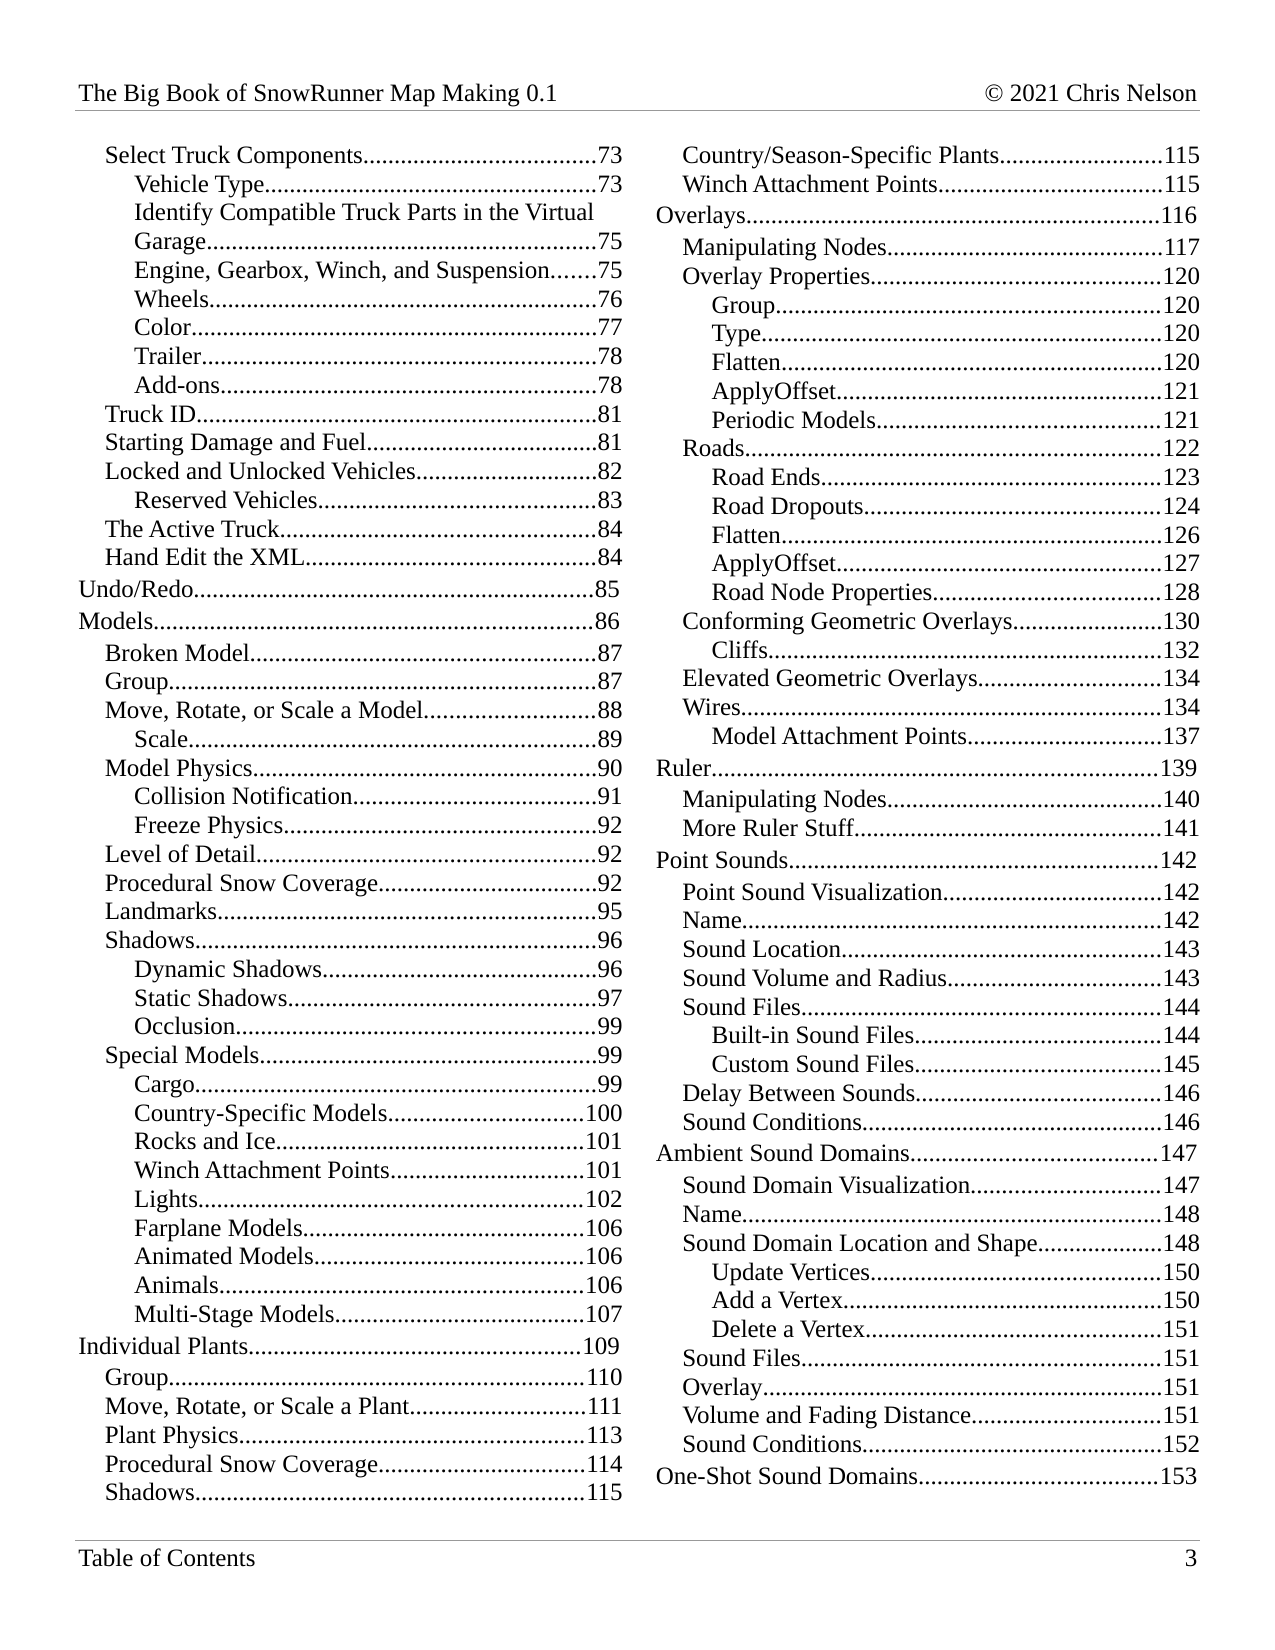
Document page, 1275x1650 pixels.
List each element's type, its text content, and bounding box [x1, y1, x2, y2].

text Flatten 126 [711, 520, 1200, 548]
text Cliffs 132 [711, 635, 1200, 663]
text Select Truck Components 73 [104, 140, 622, 169]
text Wires 134 [682, 692, 1200, 721]
text Dynamic Shadows 96 [134, 954, 622, 983]
text Country/Season-Specific Plants 115 [682, 140, 1200, 169]
text Point Sound Visualization 142 [682, 877, 1200, 906]
text Manipulating Nodes 117 [682, 232, 1200, 261]
text Vehicle Type 73 [134, 169, 622, 197]
text Delete a Vertex 151 [711, 1314, 1200, 1343]
text Animals 106 [134, 1270, 622, 1299]
text Farplane Models 106 [134, 1213, 622, 1241]
text Procedural Snow Coverage 114 [104, 1449, 622, 1477]
text More Ruler Stuff 141 [682, 813, 1200, 842]
text Plant Physics 113 [104, 1420, 622, 1449]
text Rocks and Ice 101 [134, 1126, 622, 1155]
text The Active Truck 84 [104, 514, 622, 542]
text Level of Detail 92 [104, 839, 622, 868]
text Locked and Unlocked Vehicles 82 [104, 456, 622, 485]
text Built-in Sound Files 144 [711, 1021, 1200, 1049]
text ApplyOffset 121 [711, 376, 1200, 405]
text Sound Volume and Radius 143 [682, 963, 1200, 992]
text Shadows 96 [104, 925, 622, 954]
text Engine, Gearbox, Winch, and Suspension 75 [134, 255, 622, 284]
text Overlays 116 [652, 197, 1200, 232]
text Sound Files 151 [682, 1343, 1200, 1372]
text Road Dropouts 124 [711, 491, 1200, 520]
text Name 148 [682, 1199, 1200, 1228]
text Road Ends 123 [711, 462, 1200, 491]
text Type 120 [711, 318, 1200, 347]
text Update Vertices 150 [711, 1257, 1200, 1285]
text Delay Between Sounds 146 [682, 1078, 1200, 1107]
text Identify Compatible Truck Parts in the Virtual Garage 75 [134, 197, 622, 255]
text Individual Plants 109 [75, 1328, 622, 1362]
text Sound Domain Visualization 147 [682, 1170, 1200, 1199]
text Model Attachment Points 137 [711, 721, 1200, 750]
text Truck ID 81 [104, 399, 622, 427]
text Periodic Models 121 [711, 405, 1200, 433]
text Add-ons 78 [134, 370, 622, 399]
text Sound Conditions 146 [682, 1107, 1200, 1136]
text Roads 122 [682, 433, 1200, 462]
text Winch Attachment Points 101 [134, 1155, 622, 1184]
text Hand Edit the XML 84 [104, 542, 622, 571]
text Point Sounds 142 [652, 842, 1200, 877]
text Custom Sound Files 145 [711, 1049, 1200, 1078]
text Volume and Fading Distance 151 [682, 1400, 1200, 1429]
text Sound Conditions 152 [682, 1429, 1200, 1458]
text Ambient Sound Domains 147 [652, 1136, 1200, 1170]
text Shadows 115 [104, 1477, 622, 1506]
text Group 87 [104, 666, 622, 695]
text Sound Domain Location and Shape 148 [682, 1228, 1200, 1257]
text Wheels 76 [134, 284, 622, 312]
text Procedural Snow Coverage 92 [104, 868, 622, 896]
text Elevated Geometric Overlays 134 [682, 663, 1200, 692]
text Overlay 151 [682, 1372, 1200, 1400]
text Collision Notification 91 [134, 781, 622, 810]
text Model Physics 90 [104, 753, 622, 781]
text Undo/Redo 85 [75, 571, 622, 606]
text Conforming Geometric Overlays 130 [682, 606, 1200, 635]
text Trailer 78 [134, 341, 622, 370]
text Country-Specific Models 100 [134, 1098, 622, 1126]
text Special Models 99 [104, 1040, 622, 1069]
text Reserved Vehicles 83 [134, 485, 622, 514]
text Group 120 [711, 290, 1200, 318]
text Sound Location 143 [682, 934, 1200, 963]
text Occlusion 99 [134, 1011, 622, 1040]
text Manipulating Nodes 140 [682, 784, 1200, 813]
text Add a Vertex 150 [711, 1285, 1200, 1314]
text One-Shot Sound Domains 153 [652, 1458, 1200, 1493]
text Landmarks 95 [104, 896, 622, 925]
text Color 77 [134, 312, 622, 341]
text Scale 89 [134, 724, 622, 753]
text Ruler 139 [652, 750, 1200, 784]
text Cargo 99 [134, 1069, 622, 1098]
text Group 110 [104, 1362, 622, 1391]
text Winch Attachment Points 115 [682, 169, 1200, 197]
text Freeze Physics 92 [134, 810, 622, 839]
text Road Node Properties 128 [711, 577, 1200, 606]
text Broken Model 87 [104, 638, 622, 666]
text Move, Rotate, or Scale a Model 88 [104, 695, 622, 724]
text Static Shadows 97 [134, 983, 622, 1011]
text Lights 102 [134, 1184, 622, 1213]
text Models 86 [75, 606, 622, 638]
text Overlay Properties 120 [682, 261, 1200, 290]
text Multi-Stage Models 107 [134, 1299, 622, 1328]
text Sound Files 144 [682, 992, 1200, 1021]
text Animated Models 106 [134, 1241, 622, 1270]
text Starting Damage and Fuel 81 [104, 427, 622, 456]
text Name 142 [682, 906, 1200, 934]
text Flatten 120 [711, 347, 1200, 376]
text ApplyOffset 127 [711, 548, 1200, 577]
text Move, Rotate, or Scale a Plant 111 [104, 1391, 622, 1420]
